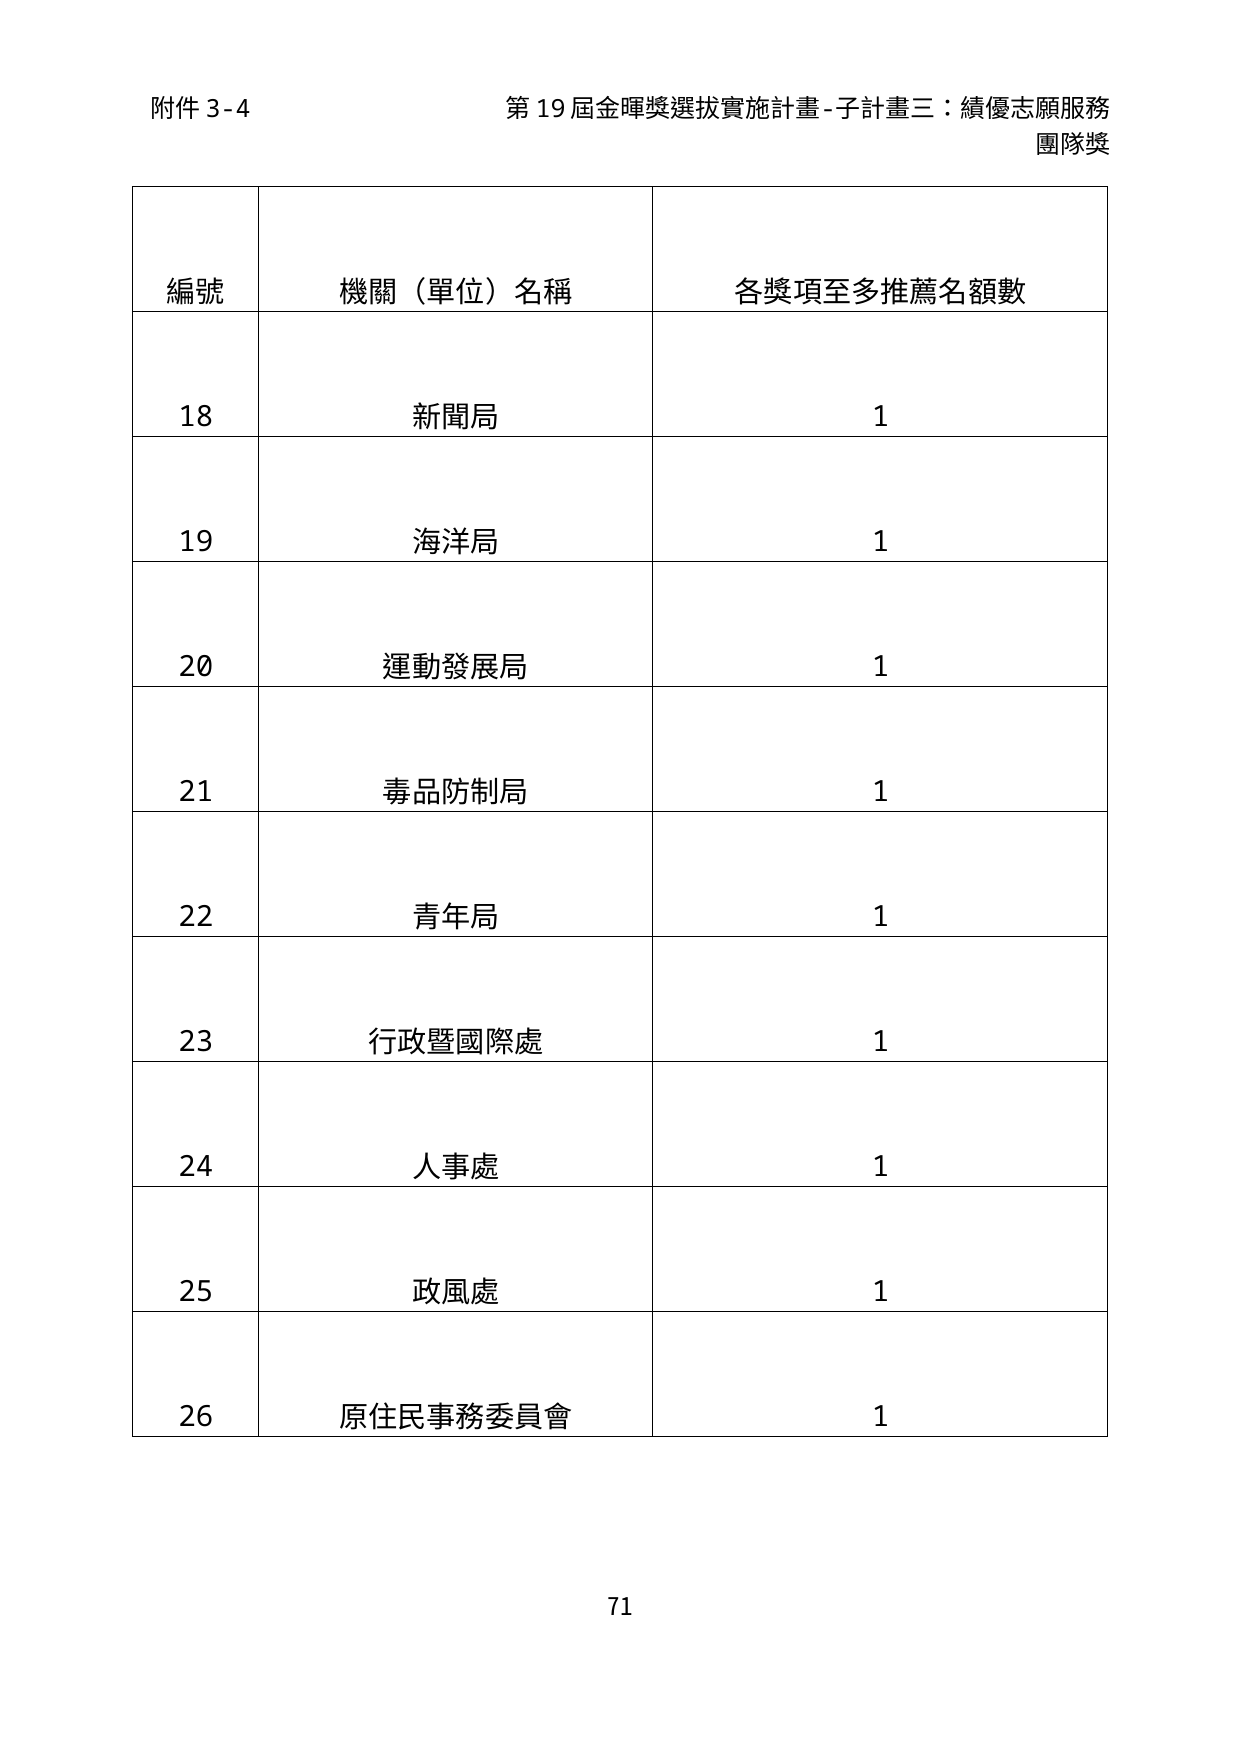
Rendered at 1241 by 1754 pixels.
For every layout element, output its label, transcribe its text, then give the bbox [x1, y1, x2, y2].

table_header 各獎項至多推薦名額數 [653, 187, 1107, 311]
table_cell 26 [133, 1312, 258, 1436]
table_cell 行政暨國際處 [259, 937, 652, 1061]
table_cell 1 [653, 812, 1107, 936]
table_cell 19 [133, 437, 258, 561]
table_cell 人事處 [259, 1062, 652, 1186]
table_cell 毒品防制局 [259, 687, 652, 811]
table_cell 運動發展局 [259, 562, 652, 686]
table_cell 新聞局 [259, 312, 652, 436]
table_cell 1 [653, 1312, 1107, 1436]
table_cell 21 [133, 687, 258, 811]
table_cell 海洋局 [259, 437, 652, 561]
table_cell 22 [133, 812, 258, 936]
table_cell 18 [133, 312, 258, 436]
table_cell 1 [653, 437, 1107, 561]
table_cell 原住民事務委員會 [259, 1312, 652, 1436]
table_cell 24 [133, 1062, 258, 1186]
table_cell 青年局 [259, 812, 652, 936]
table_header 機關（單位）名稱 [259, 187, 652, 311]
table_cell 23 [133, 937, 258, 1061]
table_cell 1 [653, 937, 1107, 1061]
table_cell 1 [653, 1187, 1107, 1311]
table_cell 1 [653, 312, 1107, 436]
table_cell 1 [653, 562, 1107, 686]
table_cell 政風處 [259, 1187, 652, 1311]
table_cell 20 [133, 562, 258, 686]
table_header 編號 [133, 187, 258, 311]
table_cell 1 [653, 1062, 1107, 1186]
table_cell 25 [133, 1187, 258, 1311]
table_cell 1 [653, 687, 1107, 811]
